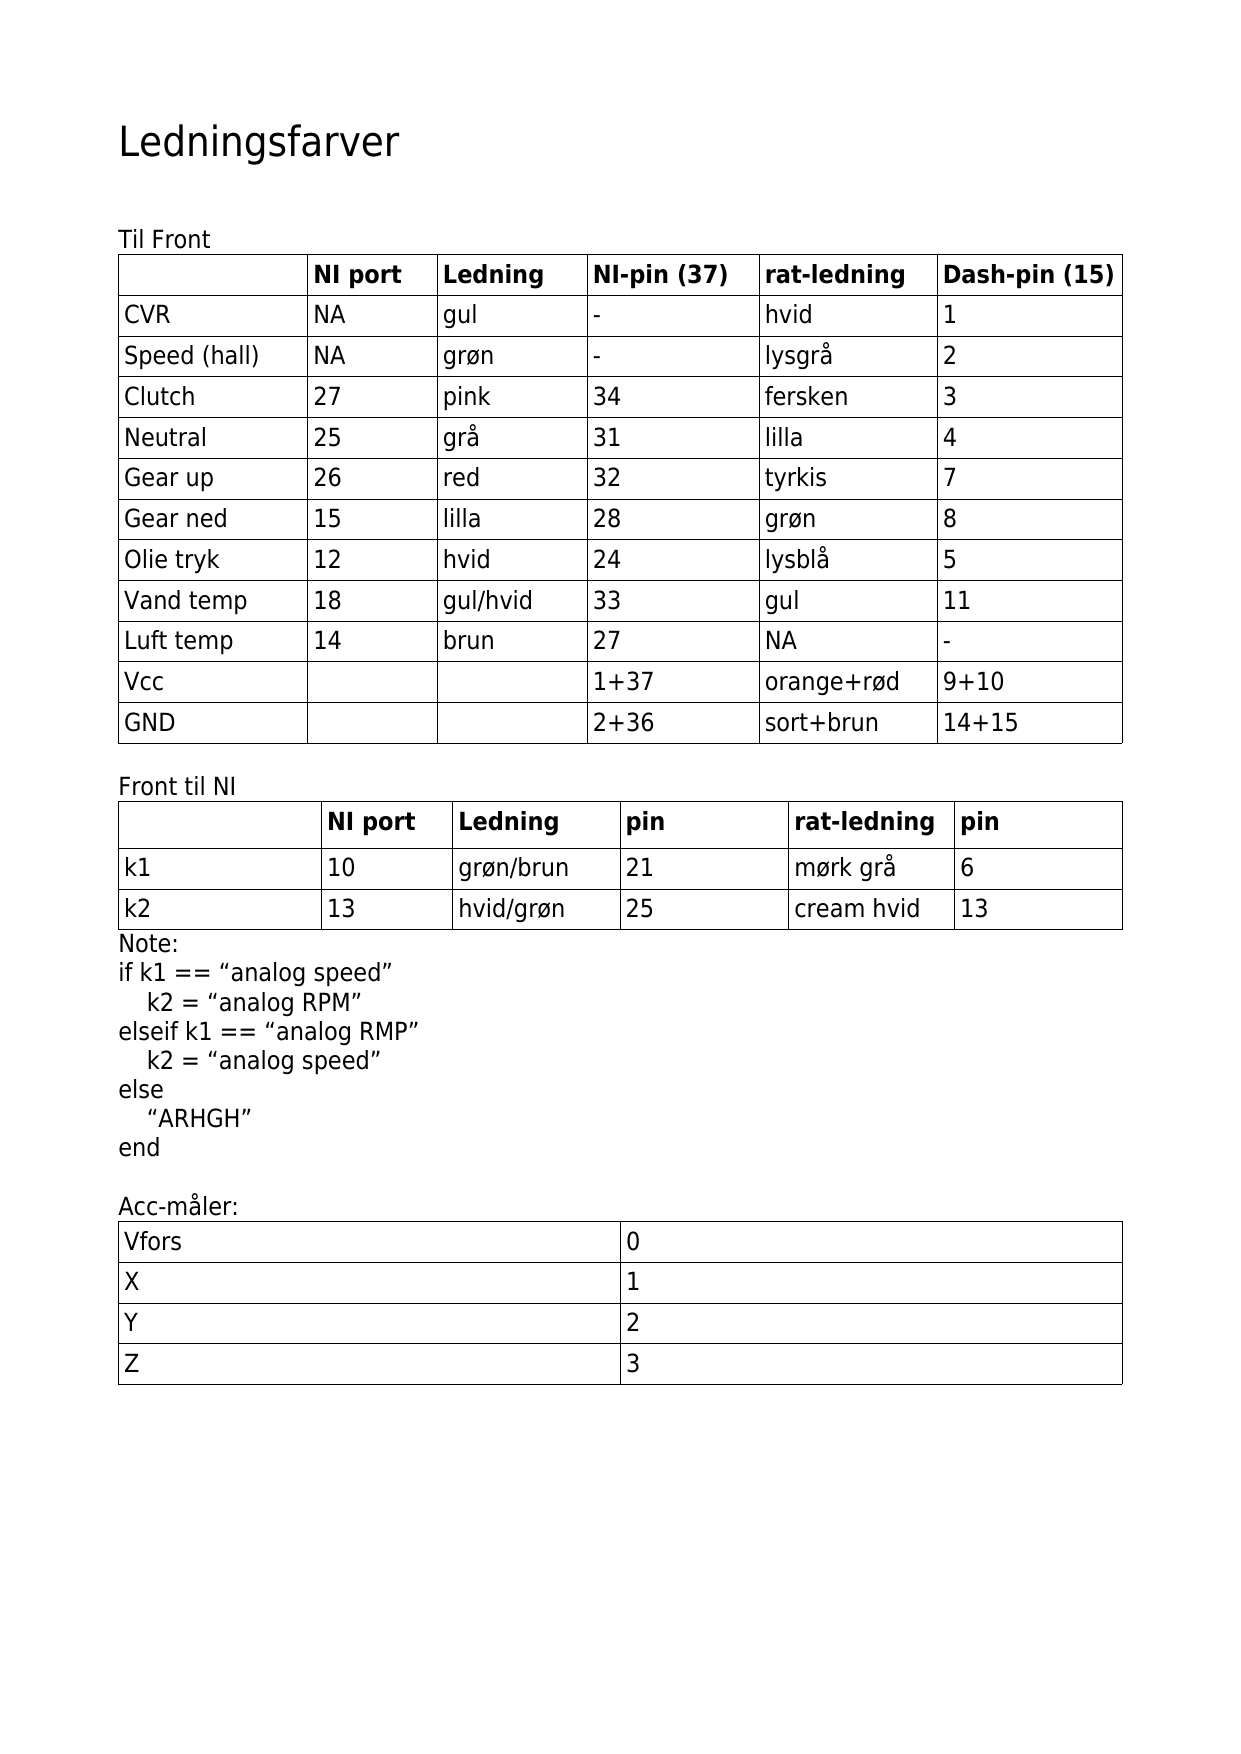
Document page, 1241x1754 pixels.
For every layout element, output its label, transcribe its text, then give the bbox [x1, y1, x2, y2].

table_cell 32 [588, 459, 759, 498]
table_cell Vcc [119, 662, 307, 702]
table_cell hvid [438, 540, 587, 580]
table_cell NA [760, 622, 937, 661]
text if k1 == “analog speed” [118, 958, 1122, 988]
table_cell lilla [760, 418, 937, 458]
table_cell 4 [938, 418, 1122, 458]
text else [118, 1075, 1122, 1104]
table_cell grøn/brun [453, 849, 620, 888]
table_cell [308, 703, 437, 743]
table_cell X [119, 1263, 620, 1302]
table_cell 13 [322, 890, 452, 929]
table_cell CVR [119, 296, 307, 336]
table_header pin [955, 802, 1122, 848]
table_cell 26 [308, 459, 437, 498]
table_header NI-pin (37) [588, 255, 759, 295]
table_cell 2 [621, 1304, 1122, 1343]
table_cell 28 [588, 500, 759, 539]
text “ARHGH” [118, 1104, 1122, 1133]
table_cell lysgrå [760, 337, 937, 376]
text Ledningsfarver [118, 118, 1122, 167]
table_cell 21 [621, 849, 788, 888]
table_cell Vand temp [119, 581, 307, 621]
table_header [119, 802, 321, 848]
table_cell 12 [308, 540, 437, 580]
table_header rat-ledning [760, 255, 937, 295]
table_cell NA [308, 337, 437, 376]
table_cell 11 [938, 581, 1122, 621]
table_header Dash-pin (15) [938, 255, 1122, 295]
table_header pin [621, 802, 788, 848]
table_cell 2 [938, 337, 1122, 376]
table_cell grøn [438, 337, 587, 376]
table_cell grå [438, 418, 587, 458]
table_cell 33 [588, 581, 759, 621]
table_cell Luft temp [119, 622, 307, 661]
text Front til NI [118, 772, 1122, 801]
table_header NI port [322, 802, 452, 848]
table_header rat-ledning [789, 802, 954, 848]
table_cell 8 [938, 500, 1122, 539]
table_cell 3 [938, 377, 1122, 417]
table_header NI port [308, 255, 437, 295]
table_cell 1+37 [588, 662, 759, 702]
table_cell 25 [308, 418, 437, 458]
table_cell 15 [308, 500, 437, 539]
table_cell Olie tryk [119, 540, 307, 580]
table_cell Speed (hall) [119, 337, 307, 376]
table_cell gul/hvid [438, 581, 587, 621]
table_cell NA [308, 296, 437, 336]
table_cell 14+15 [938, 703, 1122, 743]
table_cell Gear up [119, 459, 307, 498]
table_header Ledning [453, 802, 620, 848]
table_cell red [438, 459, 587, 498]
text Acc-måler: [118, 1192, 1122, 1221]
table_cell Gear ned [119, 500, 307, 539]
table_cell 5 [938, 540, 1122, 580]
table_cell 2+36 [588, 703, 759, 743]
table_cell 6 [955, 849, 1122, 888]
table_cell 13 [955, 890, 1122, 929]
table_cell 24 [588, 540, 759, 580]
table_cell brun [438, 622, 587, 661]
table_cell hvid [760, 296, 937, 336]
table_cell 1 [938, 296, 1122, 336]
table_cell 3 [621, 1344, 1122, 1384]
table_cell tyrkis [760, 459, 937, 498]
table_cell gul [438, 296, 587, 336]
table_cell fersken [760, 377, 937, 417]
table_cell 10 [322, 849, 452, 888]
table_cell sort+brun [760, 703, 937, 743]
table_cell - [588, 296, 759, 336]
table_cell lysblå [760, 540, 937, 580]
text Til Front [118, 225, 1122, 254]
table_cell Z [119, 1344, 620, 1384]
text k2 = “analog RPM” [118, 988, 1122, 1017]
table_cell gul [760, 581, 937, 621]
text end [118, 1133, 1122, 1163]
table_cell 34 [588, 377, 759, 417]
table_header [119, 255, 307, 295]
table_cell pink [438, 377, 587, 417]
text elseif k1 == “analog RMP” [118, 1017, 1122, 1046]
table_cell GND [119, 703, 307, 743]
table_header Ledning [438, 255, 587, 295]
table_cell 1 [621, 1263, 1122, 1302]
table_cell 27 [588, 622, 759, 661]
table_cell Y [119, 1304, 620, 1343]
table_header Vfors [119, 1222, 620, 1262]
table_cell - [588, 337, 759, 376]
table_cell 27 [308, 377, 437, 417]
table_cell 7 [938, 459, 1122, 498]
table_cell k2 [119, 890, 321, 929]
table_cell [438, 703, 587, 743]
text Note: [118, 930, 1122, 958]
table_cell grøn [760, 500, 937, 539]
table_cell 14 [308, 622, 437, 661]
table_cell orange+rød [760, 662, 937, 702]
text k2 = “analog speed” [118, 1046, 1122, 1075]
table_cell 18 [308, 581, 437, 621]
table_cell [308, 662, 437, 702]
table_header 0 [621, 1222, 1122, 1262]
table_cell k1 [119, 849, 321, 888]
table_cell cream hvid [789, 890, 954, 929]
table_cell [438, 662, 587, 702]
table_cell mørk grå [789, 849, 954, 888]
table_cell 9+10 [938, 662, 1122, 702]
table_cell Neutral [119, 418, 307, 458]
table_cell - [938, 622, 1122, 661]
table_cell 31 [588, 418, 759, 458]
table_cell hvid/grøn [453, 890, 620, 929]
table_cell 25 [621, 890, 788, 929]
table_cell Clutch [119, 377, 307, 417]
table_cell lilla [438, 500, 587, 539]
